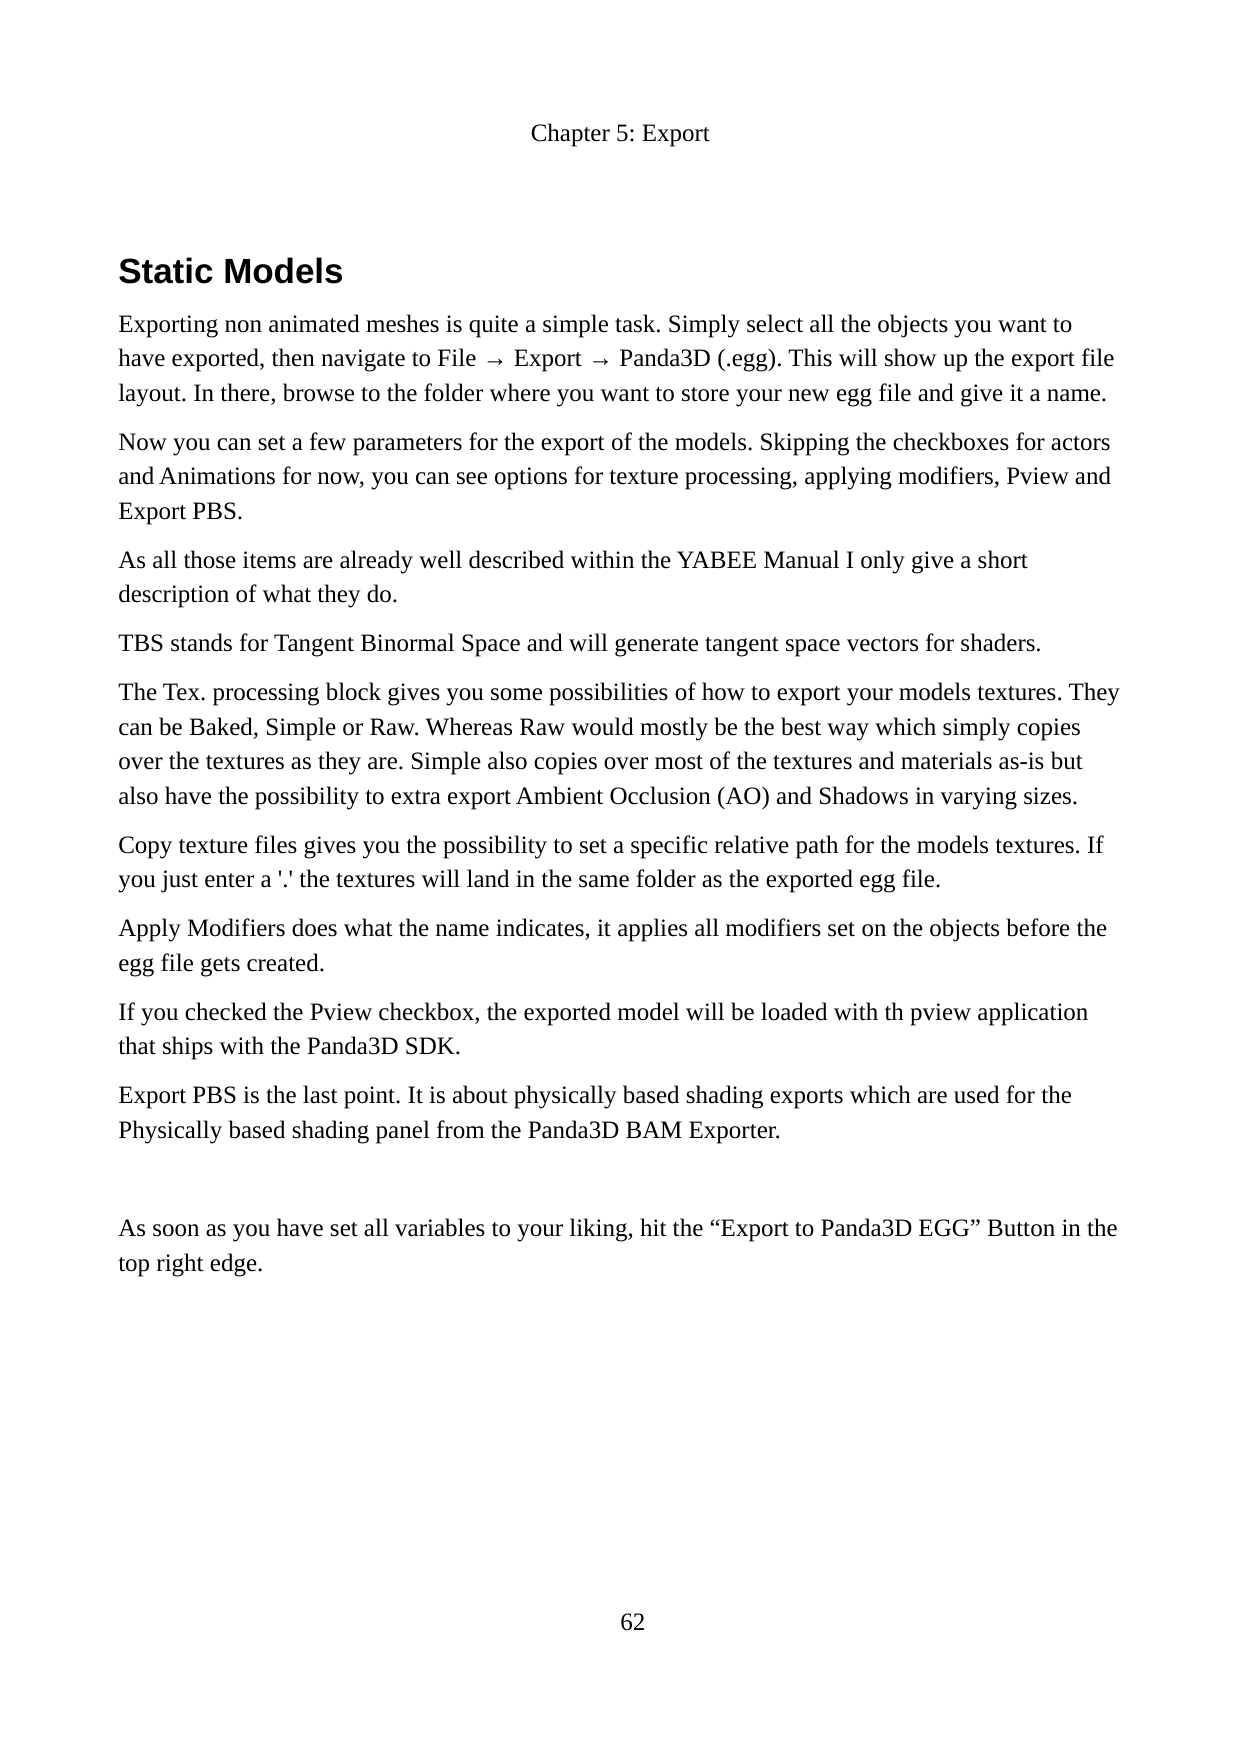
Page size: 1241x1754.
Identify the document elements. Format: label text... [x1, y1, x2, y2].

text The Tex. processing block gives you some possibilities of how to export your models textures. They can be Baked, Simple or Raw. Whereas Raw would mostly be the best way which simply copies over the textures as they are. Simple also copies over most of the textures and materials as-is but also have the possibility to extra export Ambient Occlusion (AO) and Shadows in varying sizes. [118, 677, 1122, 809]
text Apply Modifiers does what the name indicates, it applies all modifiers set on the objects before the egg file gets created. [118, 913, 1122, 977]
text As all those items are already well described within the YABEE Manual I only give a short description of what they do. [118, 545, 1122, 608]
text Export PBS is the last point. It is about physically based shading exports which are used for the Physically based shading panel from the Panda3D BAM Exporter. [118, 1081, 1122, 1144]
text Now you can set a few parameters for the export of the models. Skipping the checkboxes for actors and Animations for now, you can see options for texture processing, applying modifiers, Pview and Export PBS. [118, 427, 1122, 524]
subtitle Static Models [118, 250, 1122, 290]
text If you checked the Pview checkbox, the exported model will be loaded with th pview application that ships with the Panda3D SDK. [118, 997, 1122, 1060]
text Copy texture files gives you the possibility to set a specific relative path for the models textures. If you just enter a '.' the textures will land in the same folder as the exported egg file. [118, 830, 1122, 893]
text TBS stands for Tangent Binormal Space and will generate tangent space vectors for shaders. [118, 628, 1122, 657]
text Exporting non animated meshes is quite a simple task. Simply select all the objects you want to have exported, then navigate to File → Export → Panda3D (.egg). This will show up the export file layout. In there, browse to the folder where you want to store your new egg file and give it a name. [118, 309, 1122, 406]
